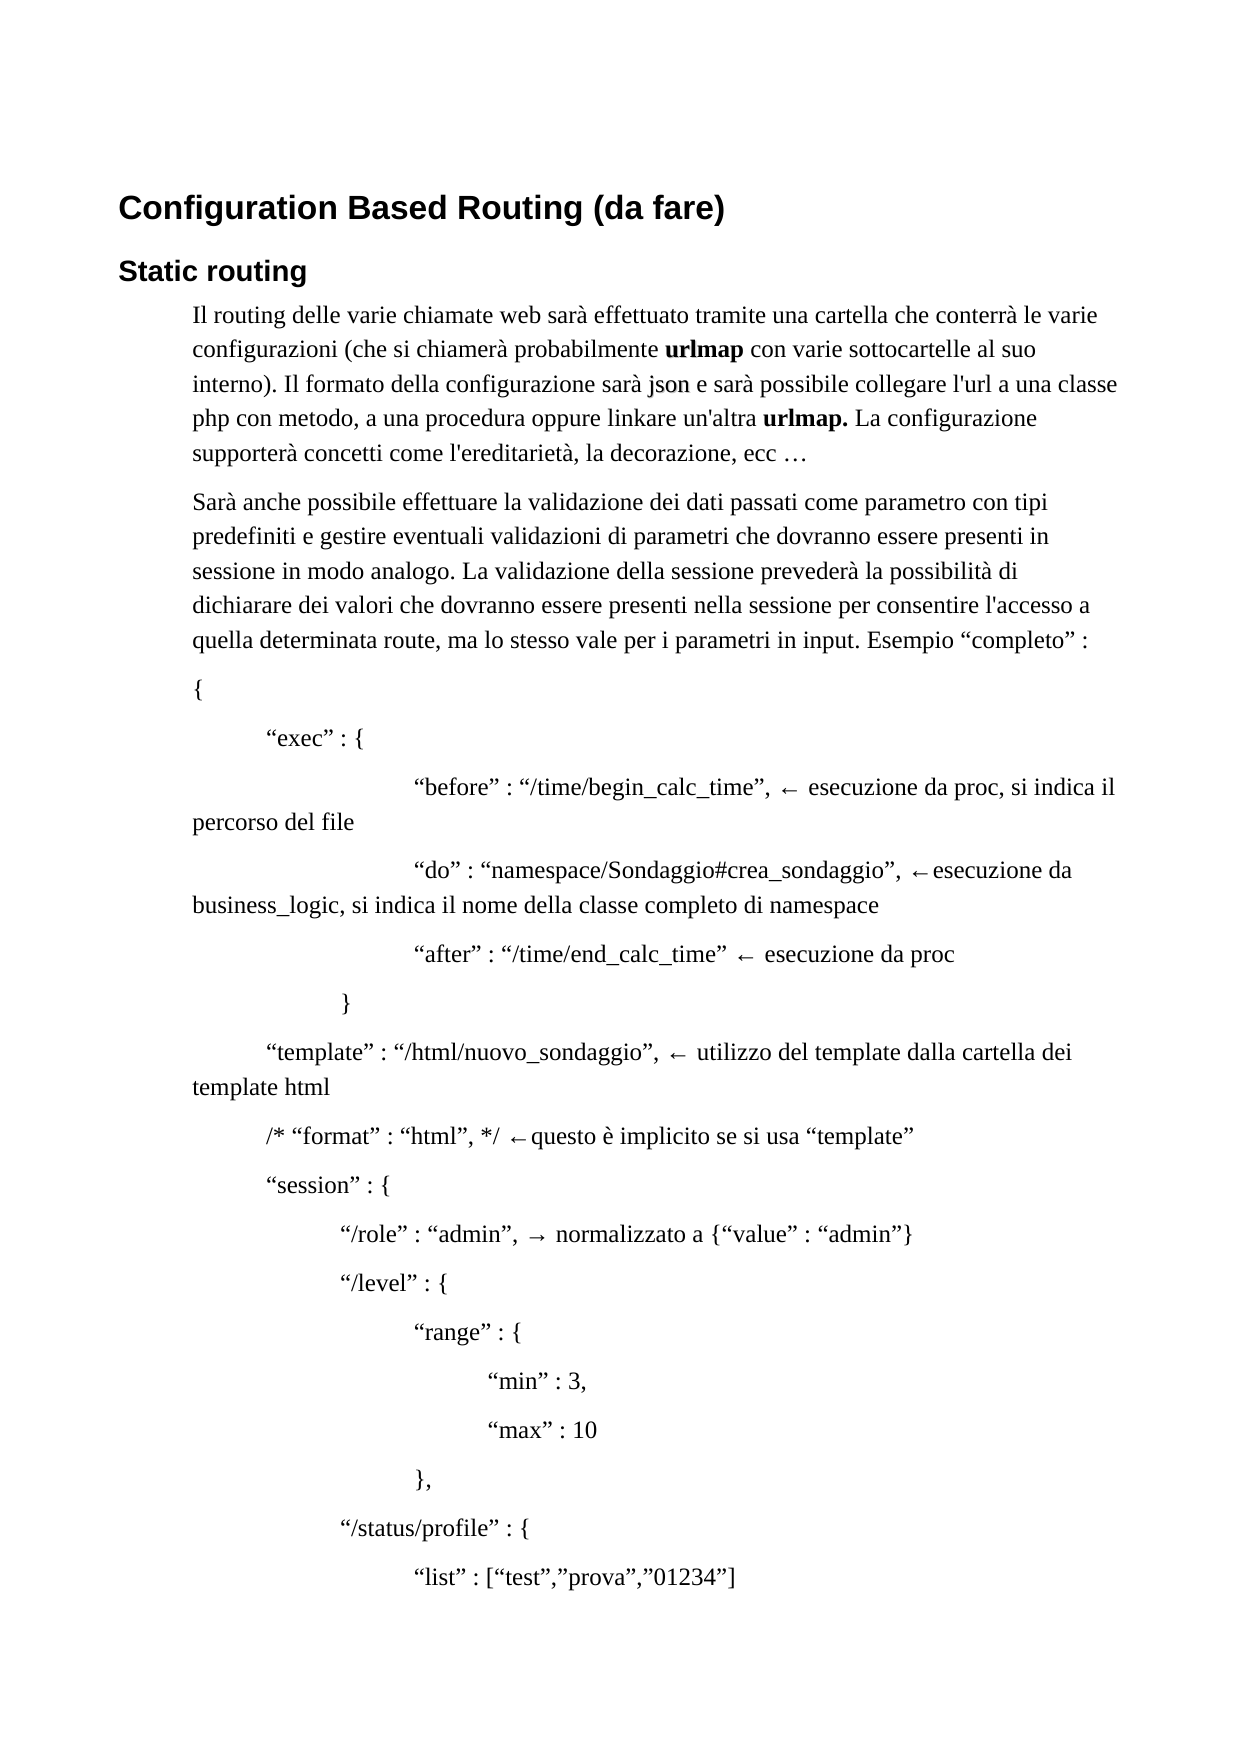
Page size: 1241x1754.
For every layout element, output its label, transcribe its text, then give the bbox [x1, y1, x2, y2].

text “exec” : { [192, 723, 1122, 752]
text “session” : { [192, 1170, 1122, 1199]
text { [192, 674, 1122, 703]
text “/status/profile” : { [192, 1513, 1122, 1542]
text “before” : “/time/begin_calc_time”, ← esecuzione da proc, si indica il percorso del file [192, 772, 1122, 835]
text Il routing delle varie chiamate web sarà effettuato tramite una cartella che conterrà le varie configurazioni (che si chiamerà probabilmente urlmap con varie sottocartelle al suo interno). Il formato della configurazione sarà json e sarà possibile collegare l'url a una classe php con metodo, a una procedura oppure linkare un'altra urlmap. La configurazione supporterà concetti come l'ereditarietà, la decorazione, ecc … [192, 300, 1122, 467]
text Sarà anche possibile effettuare la validazione dei dati passati come parametro con tipi predefiniti e gestire eventuali validazioni di parametri che dovranno essere presenti in sessione in modo analogo. La validazione della sessione prevederà la possibilità di dichiarare dei valori che dovranno essere presenti nella sessione per consentire l'accesso a quella determinata route, ma lo stesso vale per i parametri in input. Esempio “completo” : [192, 487, 1122, 654]
text /* “format” : “html”, */ ←questo è implicito se si usa “template” [192, 1121, 1122, 1149]
text “/role” : “admin”, → normalizzato a {“value” : “admin”} [192, 1219, 1122, 1248]
subtitle Static routing [118, 254, 1122, 287]
text “min” : 3, [192, 1366, 1122, 1395]
text }, [192, 1464, 1122, 1493]
text } [192, 988, 1122, 1017]
text “template” : “/html/nuovo_sondaggio”, ← utilizzo del template dalla cartella dei template html [192, 1037, 1122, 1101]
text “after” : “/time/end_calc_time” ← esecuzione da proc [192, 939, 1122, 968]
subtitle Configuration Based Routing (da fare) [118, 188, 1122, 227]
text “list” : [“test”,”prova”,”01234”] [192, 1562, 1122, 1591]
text “do” : “namespace/Sondaggio#crea_sondaggio”, ←esecuzione da business_logic, si indica il nome della classe completo di namespace [192, 856, 1122, 919]
text “/level” : { [192, 1268, 1122, 1297]
text “max” : 10 [192, 1415, 1122, 1444]
text “range” : { [192, 1317, 1122, 1346]
